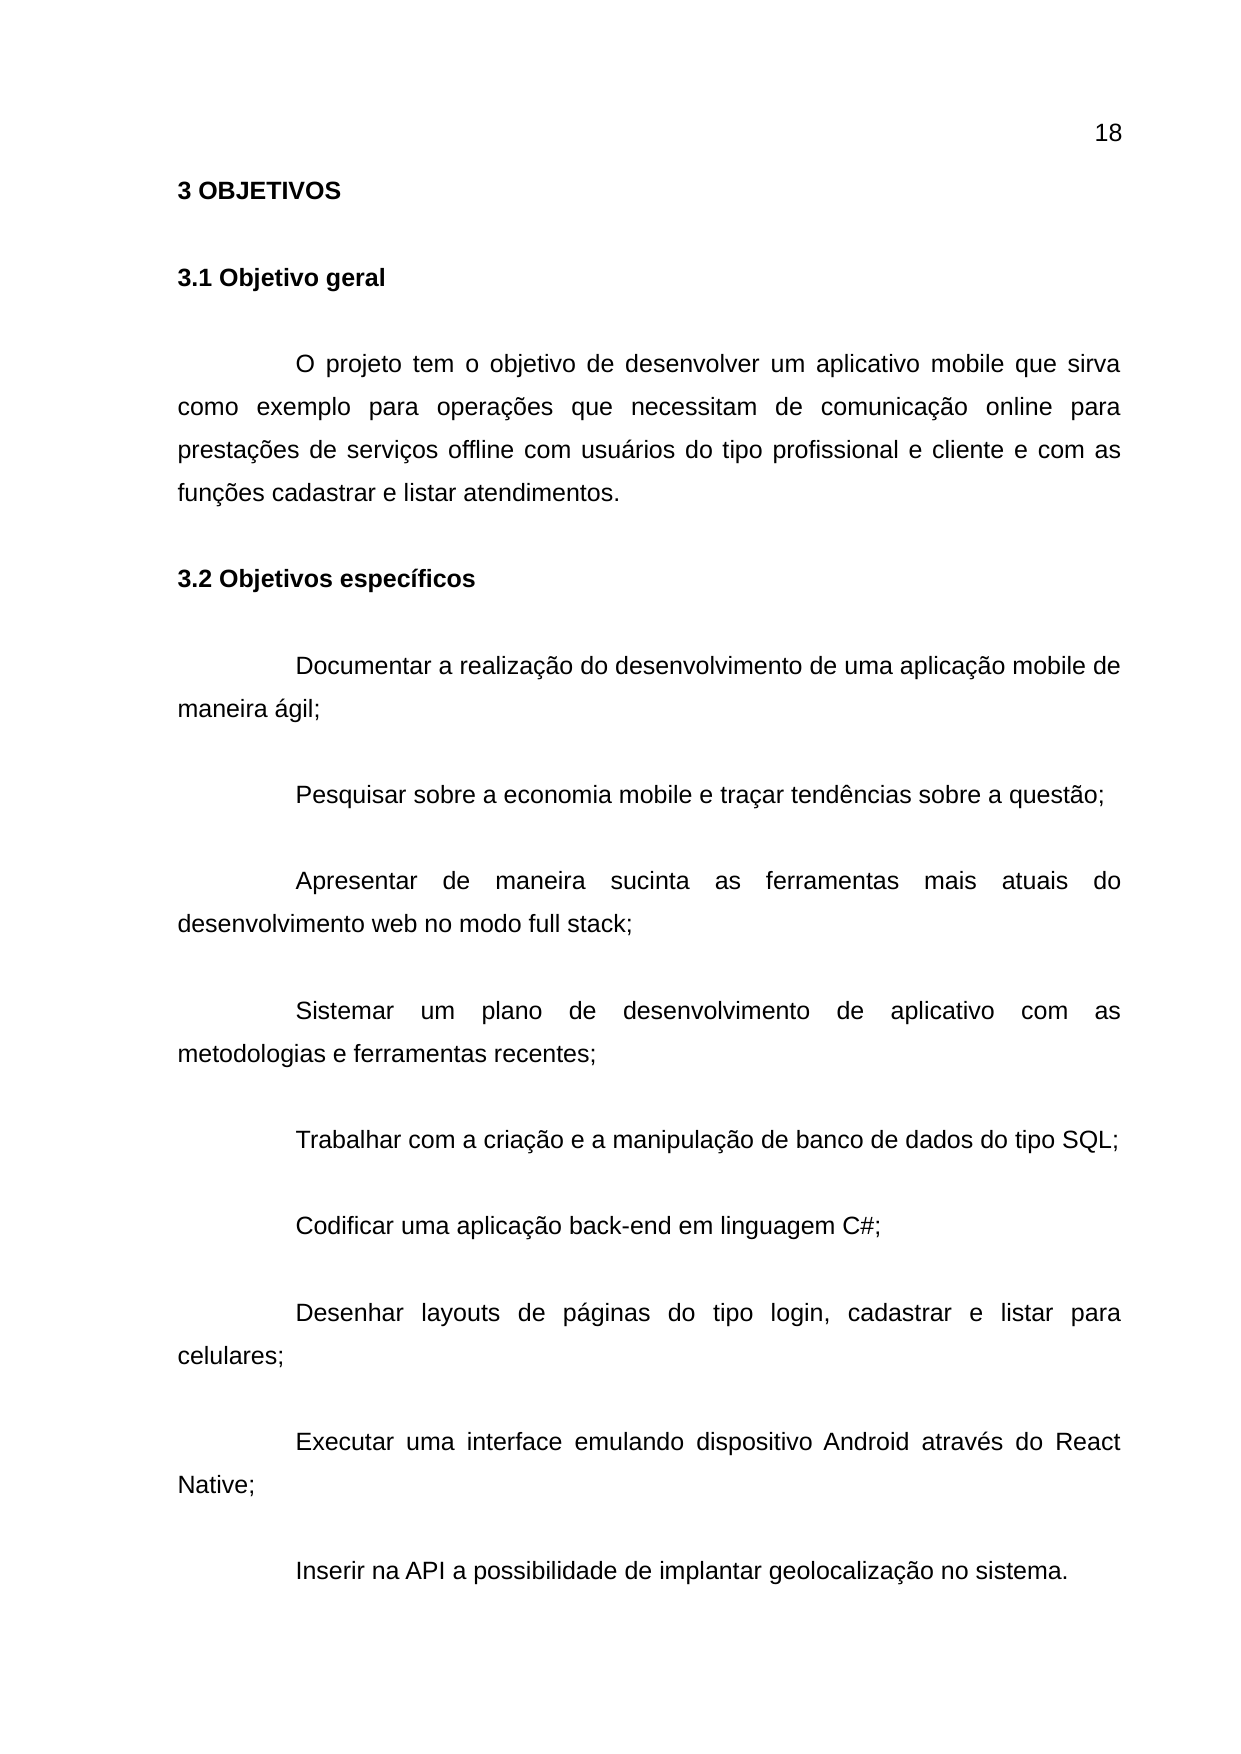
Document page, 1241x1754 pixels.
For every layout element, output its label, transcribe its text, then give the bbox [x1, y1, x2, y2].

text Apresentar de maneira sucinta as ferramentas mais atuais do desenvolvimento web no modo full stack; [177, 866, 1122, 938]
text Inserir na API a possibilidade de implantar geolocalização no sistema. [177, 1556, 1122, 1585]
text Sistemar um plano de desenvolvimento de aplicativo com as metodologias e ferramentas recentes; [177, 996, 1122, 1068]
text Pesquisar sobre a economia mobile e traçar tendências sobre a questão; [177, 780, 1122, 809]
text Executar uma interface emulando dispositivo Android através do React Native; [177, 1427, 1122, 1499]
subtitle Objetivos específicos [177, 564, 1122, 593]
subtitle Objetivo geral [177, 263, 1122, 291]
text Documentar a realização do desenvolvimento de uma aplicação mobile de maneira ágil; [177, 651, 1122, 723]
text O projeto tem o objetivo de desenvolver um aplicativo mobile que sirva como exemplo para operações que necessitam de comunicação online para prestações de serviços offline com usuários do tipo profissional e cliente e com as funções cadastrar e listar atendimentos. [177, 349, 1122, 507]
subtitle OBJETIVOS [177, 176, 1122, 205]
text Codificar uma aplicação back-end em linguagem C#; [177, 1211, 1122, 1240]
text Desenhar layouts de páginas do tipo login, cadastrar e listar para celulares; [177, 1298, 1122, 1369]
text Trabalhar com a criação e a manipulação de banco de dados do tipo SQL; [177, 1125, 1122, 1154]
